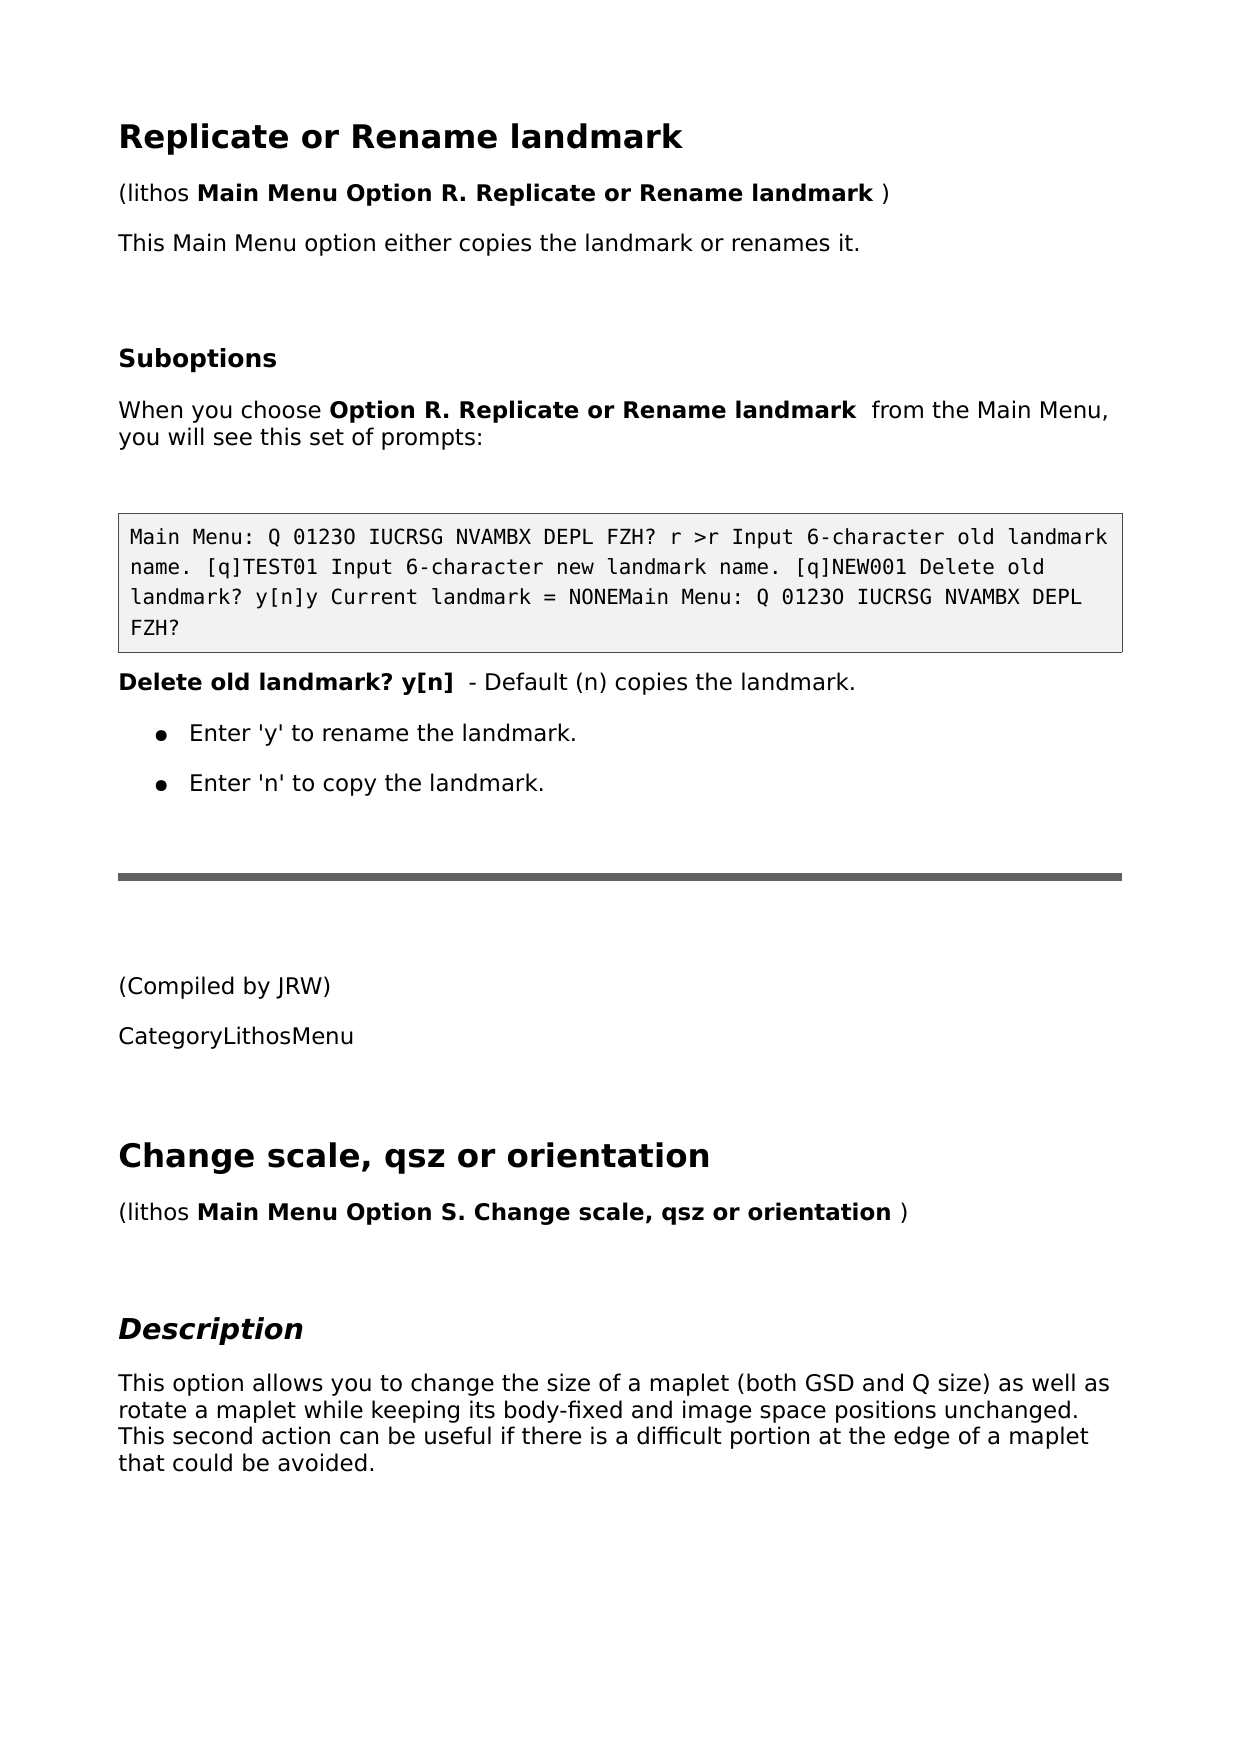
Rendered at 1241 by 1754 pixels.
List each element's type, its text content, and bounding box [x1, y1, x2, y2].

text (Compiled by JRW) [118, 973, 1122, 999]
subtitle Replicate or Rename landmark [118, 118, 1122, 156]
subtitle Suboptions [118, 344, 1122, 373]
list Enter 'y' to rename the landmark. [153, 720, 1122, 746]
text (lithos Main Menu Option R. Replicate or Rename landmark ) [118, 180, 1122, 207]
subtitle Change scale, qsz or orientation [118, 1137, 1122, 1174]
text This option allows you to change the size of a maplet (both GSD and Q size) as well as rotate a maplet while keeping its body-fixed and image space positions unchanged. This second action can be useful if there is a difficult portion at the edge of a maplet that could be avoided. [118, 1370, 1122, 1477]
text When you choose Option R. Replicate or Rename landmark from the Main Menu, you will see this set of prompts: [118, 397, 1122, 451]
text CategoryLithosMenu [118, 1023, 1122, 1050]
text Main Menu: Q 0123O IUCRSG NVAMBX DEPL FZH? r >r Input 6-character old landmark name. [q]TEST01 Input 6-character new landmark name. [q]NEW001 Delete old landmark? y[n]y Current landmark = NONEMain Menu: Q 0123O IUCRSG NVAMBX DEPL FZH? [119, 514, 1122, 652]
subtitle Description [118, 1312, 1122, 1346]
text This Main Menu option either copies the landmark or renames it. [118, 230, 1122, 257]
list Enter 'n' to copy the landmark. [153, 770, 1122, 797]
text Delete old landmark? y[n] - Default (n) copies the landmark. [118, 669, 1122, 696]
text (lithos Main Menu Option S. Change scale, qsz or orientation ) [118, 1199, 1122, 1226]
